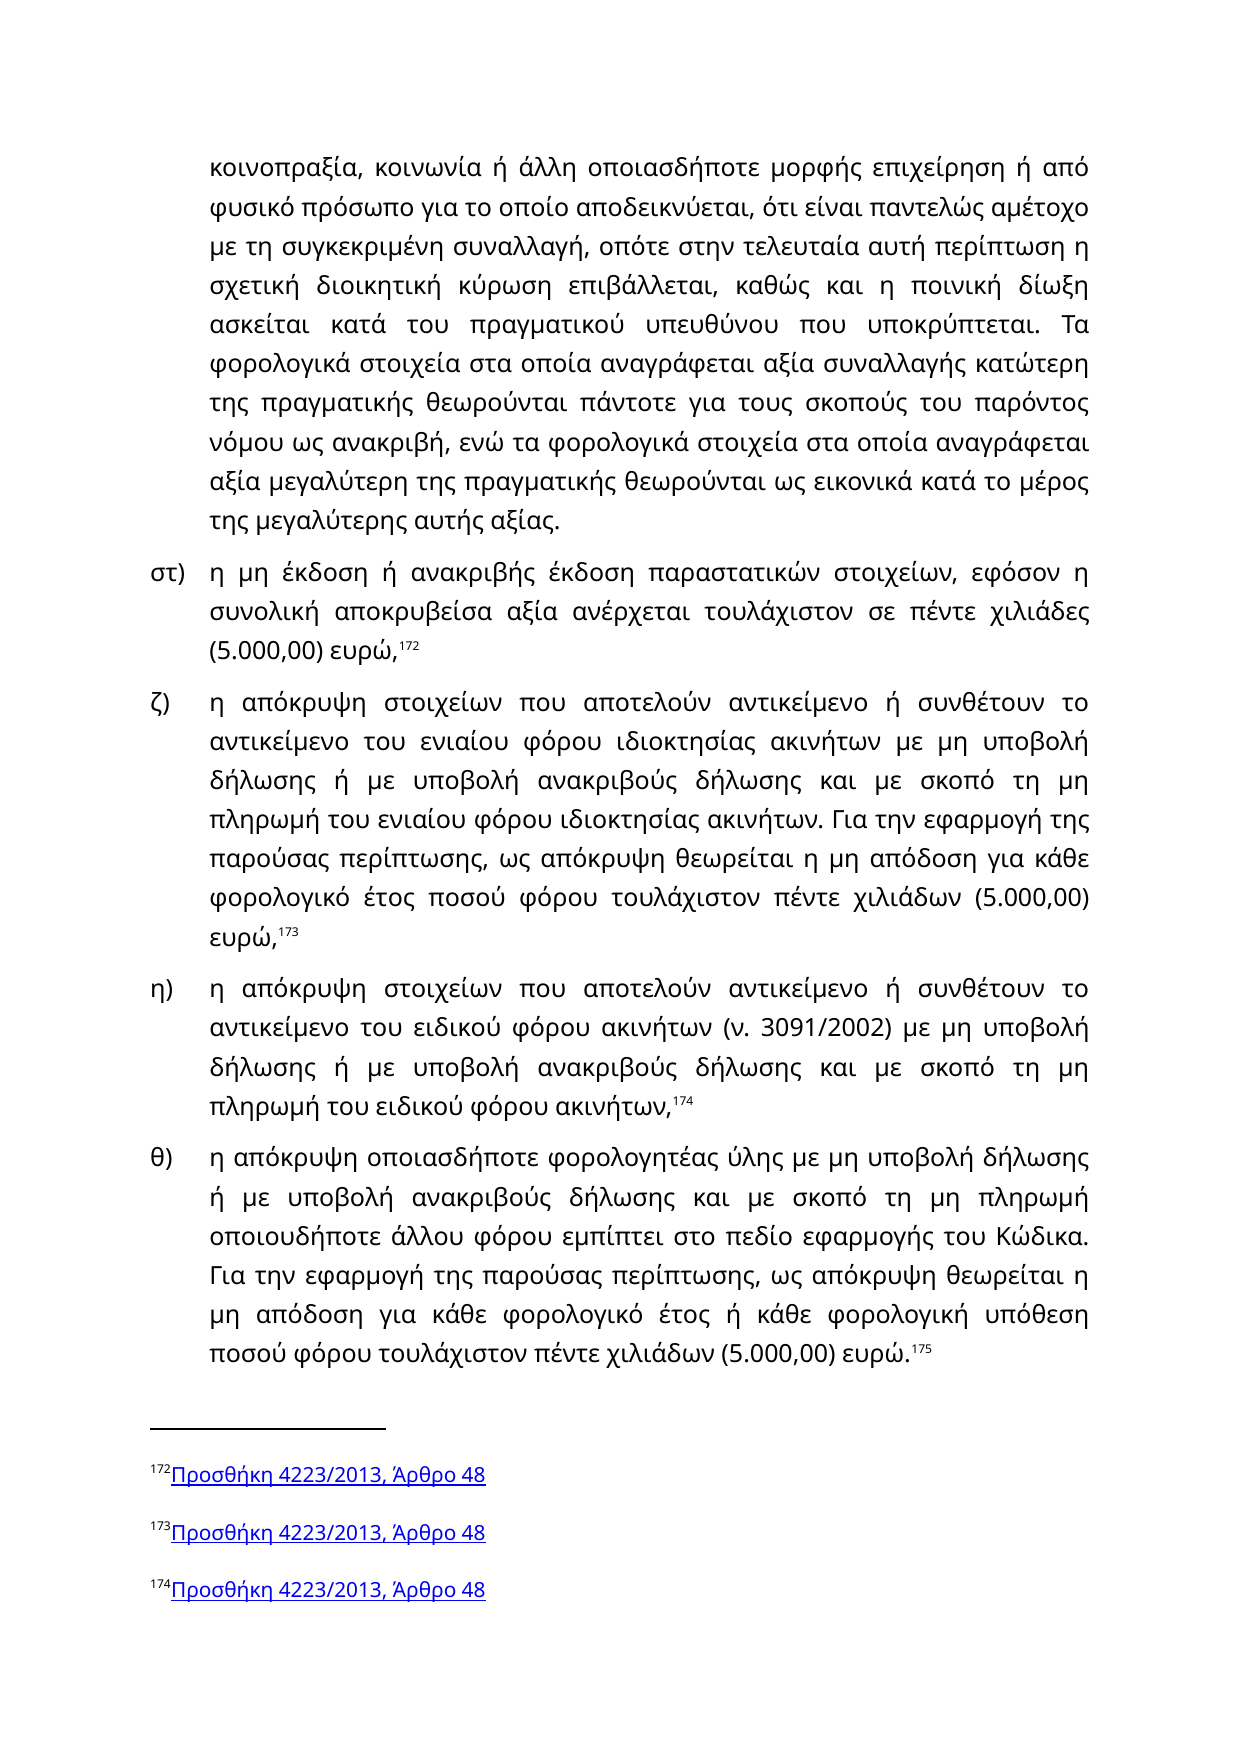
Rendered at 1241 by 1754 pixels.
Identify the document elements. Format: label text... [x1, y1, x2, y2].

list κοινοπραξία, κοινωνία ή άλλη οποιασδήποτε μορφής επιχείρηση ή από φυσικό πρόσωπο για το οποίο αποδεικνύεται, ότι είναι παντελώς αμέτοχο με τη συγκεκριμένη συναλλαγή, οπότε στην τελευταία αυτή περίπτωση η σχετική διοικητική κύρωση επιβάλλεται, καθώς και η ποινική δίωξη ασκείται κατά του πραγματικού υπευθύνου που υποκρύπτεται. Τα φορολογικά στοιχεία στα οποία αναγράφεται αξία συναλλαγής κατώτερη της πραγματικής θεωρούνται πάντοτε για τους σκοπούς του παρόντος νόμου ως ανακριβή, ενώ τα φορολογικά στοιχεία στα οποία αναγράφεται αξία μεγαλύτερη της πραγματικής θεωρούνται ως εικονικά κατά το μέρος της μεγαλύτερης αυτής αξίας. [150, 150, 1090, 537]
text Προσθήκη 4223/2013, Άρθρο 48 [150, 1576, 1090, 1604]
list η) η απόκρυψη στοιχείων που αποτελούν αντικείμενο ή συνθέτουν το αντικείμενο του ειδικού φόρου ακινήτων (ν. 3091/2002) με μη υποβολή δήλωσης ή με υποβολή ανακριβούς δήλωσης και με σκοπό τη μη πληρωμή του ειδικού φόρου ακινήτων, [150, 971, 1090, 1122]
text Προσθήκη 4223/2013, Άρθρο 48 [150, 1518, 1090, 1546]
list στ) η μη έκδοση ή ανακριβής έκδοση παραστατικών στοιχείων, εφόσον η συνολική αποκρυβείσα αξία ανέρχεται τουλάχιστον σε πέντε χιλιάδες (5.000,00) ευρώ, [150, 554, 1090, 667]
list θ) η απόκρυψη οποιασδήποτε φορολογητέας ύλης με μη υποβολή δήλωσης ή με υποβολή ανακριβούς δήλωσης και με σκοπό τη μη πληρωμή οποιουδήποτε άλλου φόρου εμπίπτει στο πεδίο εφαρμογής του Κώδικα. Για την εφαρμογή της παρούσας περίπτωσης, ως απόκρυψη θεωρείται η μη απόδοση για κάθε φορολογικό έτος ή κάθε φορολογική υπόθεση ποσού φόρου τουλάχιστον πέντε χιλιάδων (5.000,00) ευρώ. [150, 1140, 1090, 1370]
list ζ) η απόκρυψη στοιχείων που αποτελούν αντικείμενο ή συνθέτουν το αντικείμενο του ενιαίου φόρου ιδιοκτησίας ακινήτων με μη υποβολή δήλωσης ή με υποβολή ανακριβούς δήλωσης και με σκοπό τη μη πληρωμή του ενιαίου φόρου ιδιοκτησίας ακινήτων. Για την εφαρμογή της παρούσας περίπτωσης, ως απόκρυψη θεωρείται η μη απόδοση για κάθε φορολογικό έτος ποσού φόρου τουλάχιστον πέντε χιλιάδων (5.000,00) ευρώ, [150, 684, 1090, 953]
text Προσθήκη 4223/2013, Άρθρο 48 [150, 1460, 1090, 1489]
